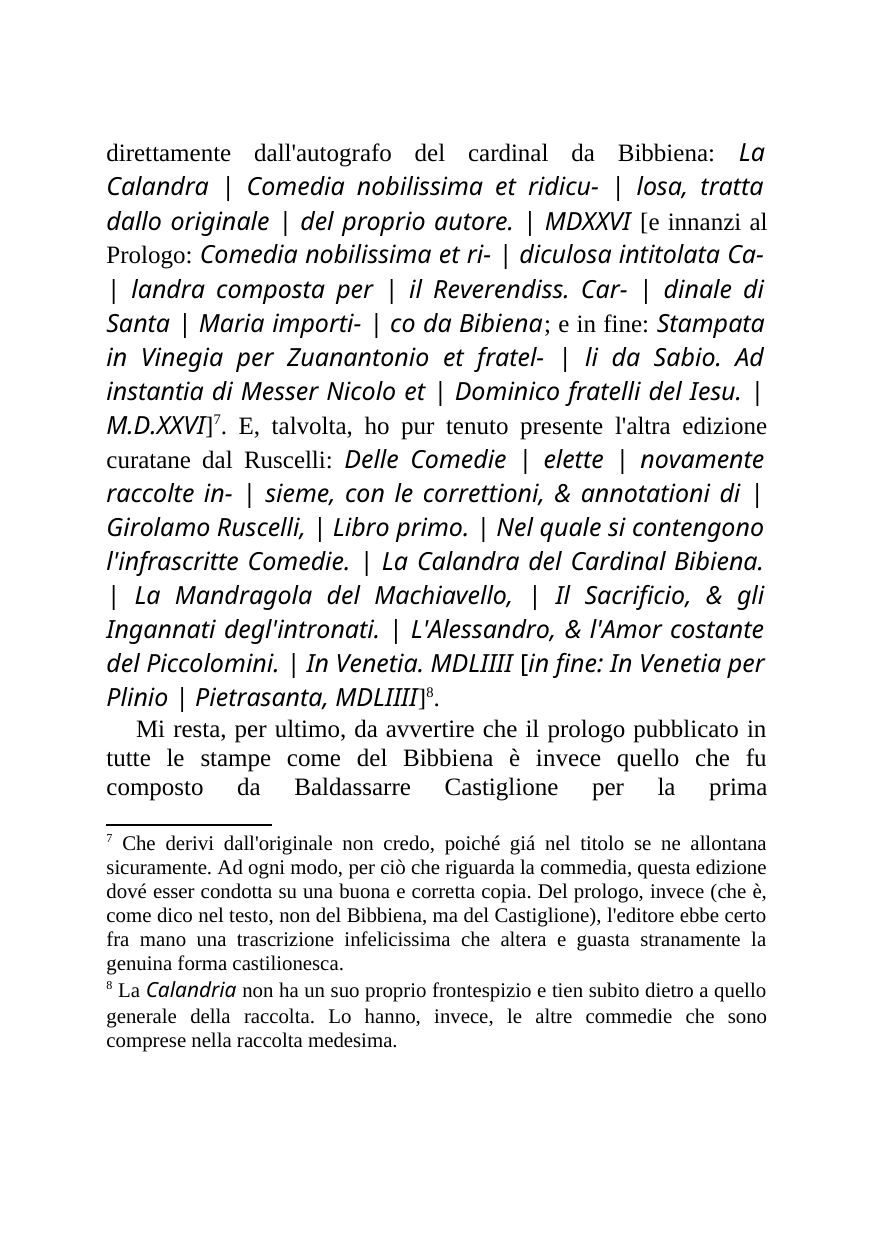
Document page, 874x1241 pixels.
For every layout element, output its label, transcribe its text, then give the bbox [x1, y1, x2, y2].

text direttamente dall'autografo del cardinal da Bibbiena: La Calandra | Comedia nobilissima et ridicu- | losa, tratta dallo originale | del proprio autore. | MDXXVI [e innanzi al Prologo: Comedia nobilissima et ri- | diculosa intitolata Ca- | landra composta per | il Reverendiss. Car- | dinale di Santa | Maria importi- | co da Bibiena; e in fine: Stampata in Vinegia per Zuanantonio et fratel- | li da Sabio. Ad instantia di Messer Nicolo et | Dominico fratelli del Iesu. | M.D.XXVI]. E, talvolta, ho pur tenuto presente l'altra edizione curatane dal Ruscelli: Delle Comedie | elette | novamente raccolte in- | sieme, con le correttioni, & annotationi di | Girolamo Ruscelli, | Libro primo. | Nel quale si contengono l'infrascritte Comedie. | La Calandra del Cardinal Bibiena. | La Mandragola del Machiavello, | Il Sacrificio, & gli Ingannati degl'intronati. | L'Alessandro, & l'Amor costante del Piccolomini. | In Venetia. MDLIIII [in fine: In Venetia per Plinio | Pietrasanta, MDLIIII]. [106, 135, 768, 714]
text Mi resta, per ultimo, da avvertire che il prologo pubblicato in tutte le stampe come del Bibbiena è invece quello che fu composto da Baldassarre Castiglione per la prima [106, 714, 768, 800]
text La Calandria non ha un suo proprio frontespizio e tien subito dietro a quello generale della raccolta. Lo hanno, invece, le altre commedie che sono comprese nella raccolta medesima. [106, 975, 768, 1052]
text Che derivi dall'originale non credo, poiché giá nel titolo se ne allontana sicuramente. Ad ogni modo, per ciò che riguarda la commedia, questa edizione dové esser condotta su una buona e corretta copia. Del prologo, invece (che è, come dico nel testo, non del Bibbiena, ma del Castiglione), l'editore ebbe certo fra mano una trascrizione infelicissima che altera e guasta stranamente la genuina forma castilionesca. [106, 831, 768, 975]
